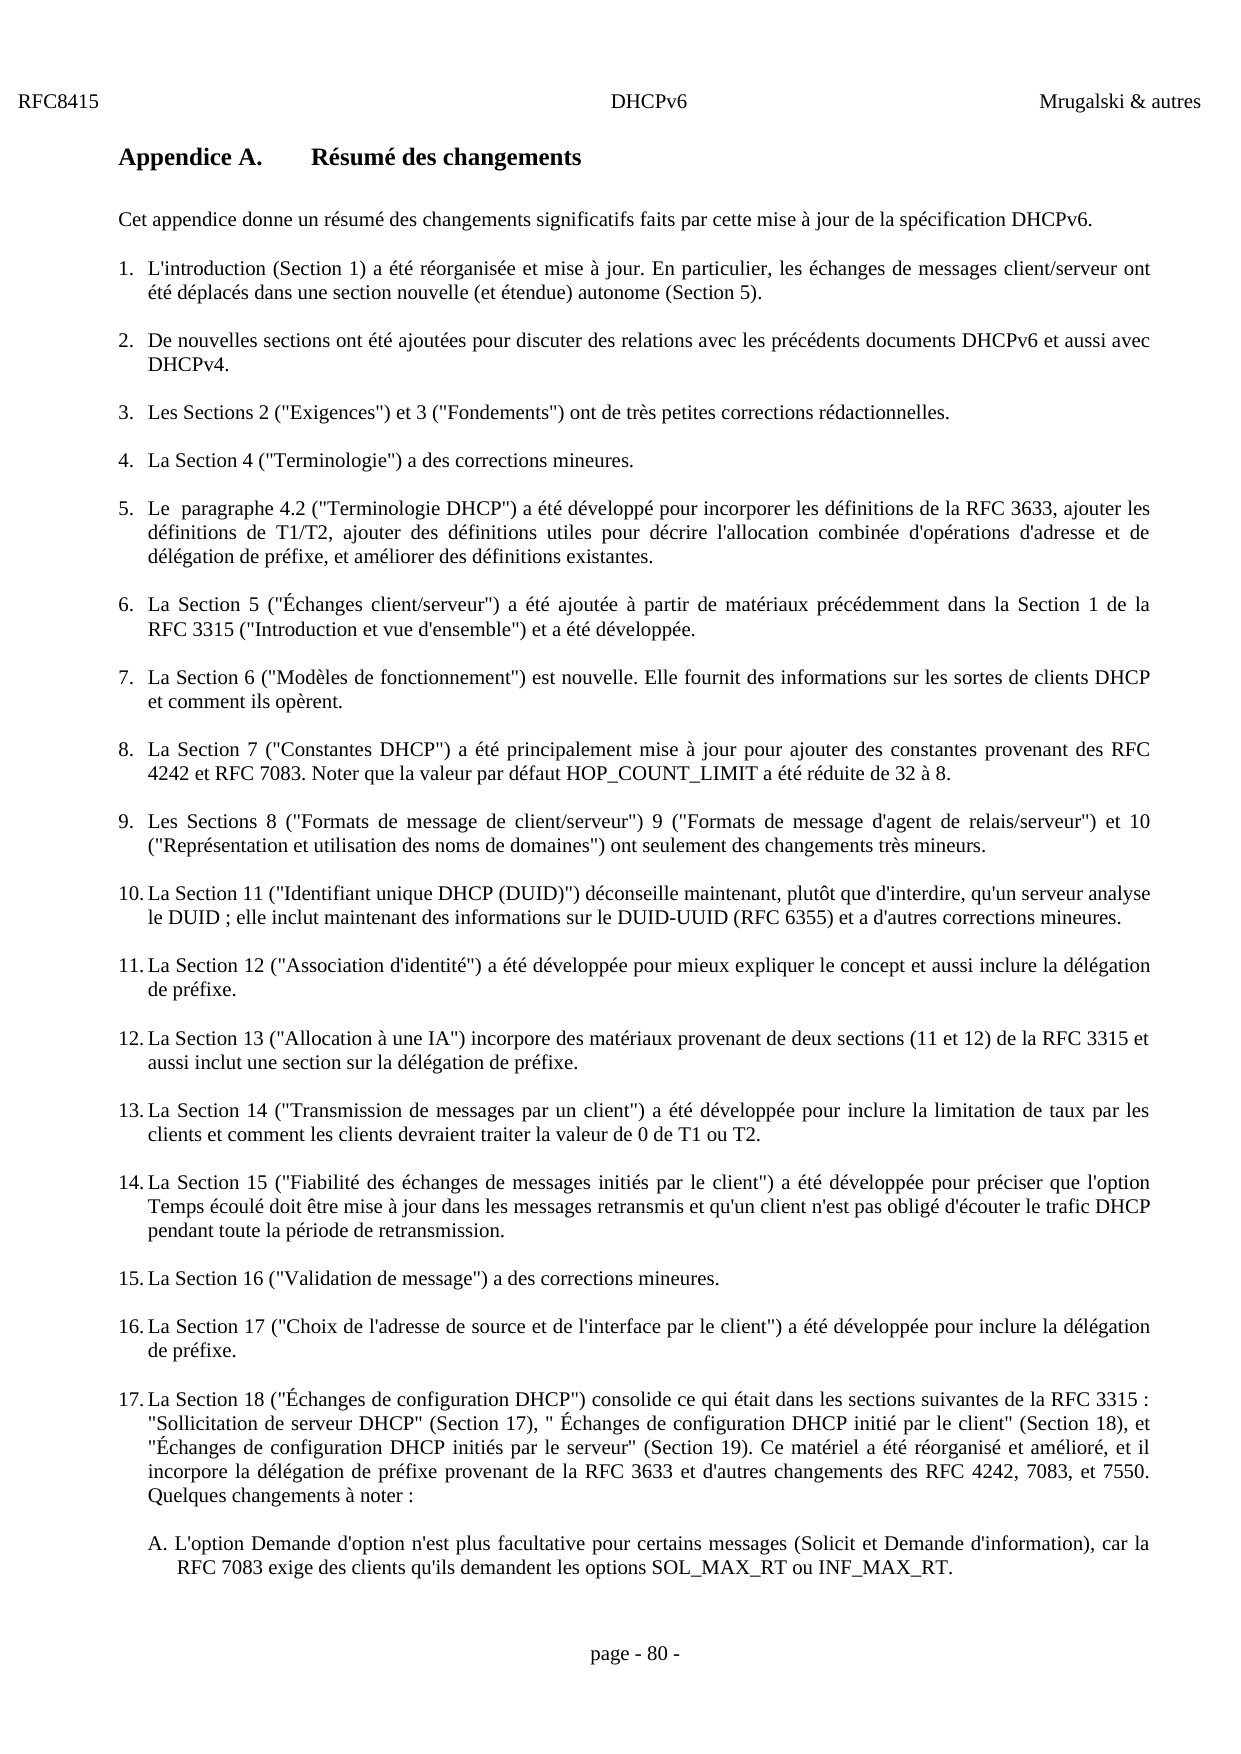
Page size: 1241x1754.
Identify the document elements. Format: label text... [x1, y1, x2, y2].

text 16. La Section 17 ("Choix de l'adresse de source et de l'interface par le client") a été développée pour inclure la délégation de préfixe. [118, 1314, 1152, 1362]
text 9. Les Sections 8 ("Formats de message de client/serveur") 9 ("Formats de message d'agent de relais/serveur") et 10 ("Représentation et utilisation des noms de domaines") ont seulement des changements très mineurs. [118, 809, 1152, 857]
text 5. Le paragraphe 4.2 ("Terminologie DHCP") a été développé pour incorporer les définitions de la RFC 3633, ajouter les définitions de T1/T2, ajouter des définitions utiles pour décrire l'allocation combinée d'opérations d'adresse et de délégation de préfixe, et améliorer des définitions existantes. [118, 496, 1152, 568]
text 2. De nouvelles sections ont été ajoutées pour discuter des relations avec les précédents documents DHCPv6 et aussi avec DHCPv4. [118, 328, 1152, 376]
text 13. La Section 14 ("Transmission de messages par un client") a été développée pour inclure la limitation de taux par les clients et comment les clients devraient traiter la valeur de 0 de T1 ou T2. [118, 1098, 1152, 1146]
text 1. L'introduction (Section 1) a été réorganisée et mise à jour. En particulier, les échanges de messages client/serveur ont été déplacés dans une section nouvelle (et étendue) autonome (Section 5). [118, 256, 1152, 304]
text Cet appendice donne un résumé des changements significatifs faits par cette mise à jour de la spécification DHCPv6. [118, 207, 1152, 231]
text 11. La Section 12 ("Association d'identité") a été développée pour mieux expliquer le concept et aussi inclure la délégation de préfixe. [118, 953, 1152, 1001]
text 6. La Section 5 ("Échanges client/serveur") a été ajoutée à partir de matériaux précédemment dans la Section 1 de la RFC 3315 ("Introduction et vue d'ensemble") et a été développée. [118, 592, 1152, 641]
text 8. La Section 7 ("Constantes DHCP") a été principalement mise à jour pour ajouter des constantes provenant des RFC 4242 et RFC 7083. Noter que la valeur par défaut HOP_COUNT_LIMIT a été réduite de 32 à 8. [118, 737, 1152, 785]
text 3. Les Sections 2 ("Exigences") et 3 ("Fondements") ont de très petites corrections rédactionnelles. [118, 400, 1152, 424]
text 15. La Section 16 ("Validation de message") a des corrections mineures. [118, 1266, 1152, 1290]
text 7. La Section 6 ("Modèles de fonctionnement") est nouvelle. Elle fournit des informations sur les sortes de clients DHCP et comment ils opèrent. [118, 664, 1152, 713]
text 4. La Section 4 ("Terminologie") a des corrections mineures. [118, 448, 1152, 472]
text 10. La Section 11 ("Identifiant unique DHCP (DUID)") déconseille maintenant, plutôt que d'interdire, qu'un serveur analyse le DUID ; elle inclut maintenant des informations sur le DUID-UUID (RFC 6355) et a d'autres corrections mineures. [118, 881, 1152, 929]
text 12. La Section 13 ("Allocation à une IA") incorpore des matériaux provenant de deux sections (11 et 12) de la RFC 3315 et aussi inclut une section sur la délégation de préfixe. [118, 1026, 1152, 1074]
text 17. La Section 18 ("Échanges de configuration DHCP") consolide ce qui était dans les sections suivantes de la RFC 3315 : "Sollicitation de serveur DHCP" (Section 17), " Échanges de configuration DHCP initié par le client" (Section 18), et "Échanges de configuration DHCP initiés par le serveur" (Section 19). Ce matériel a été réorganisé et amélioré, et il incorpore la délégation de préfixe provenant de la RFC 3633 et d'autres changements des RFC 4242, 7083, et 7550. Quelques changements à noter : [118, 1386, 1152, 1507]
text 14. La Section 15 ("Fiabilité des échanges de messages initiés par le client") a été développée pour préciser que l'option Temps écoulé doit être mise à jour dans les messages retransmis et qu'un client n'est pas obligé d'écouter le trafic DHCP pendant toute la période de retransmission. [118, 1170, 1152, 1242]
subtitle Appendice A. Résumé des changements [118, 142, 1152, 171]
text A. L'option Demande d'option n'est plus facultative pour certains messages (Solicit et Demande d'information), car la RFC 7083 exige des clients qu'ils demandent les options SOL_MAX_RT ou INF_MAX_RT. [147, 1531, 1152, 1579]
